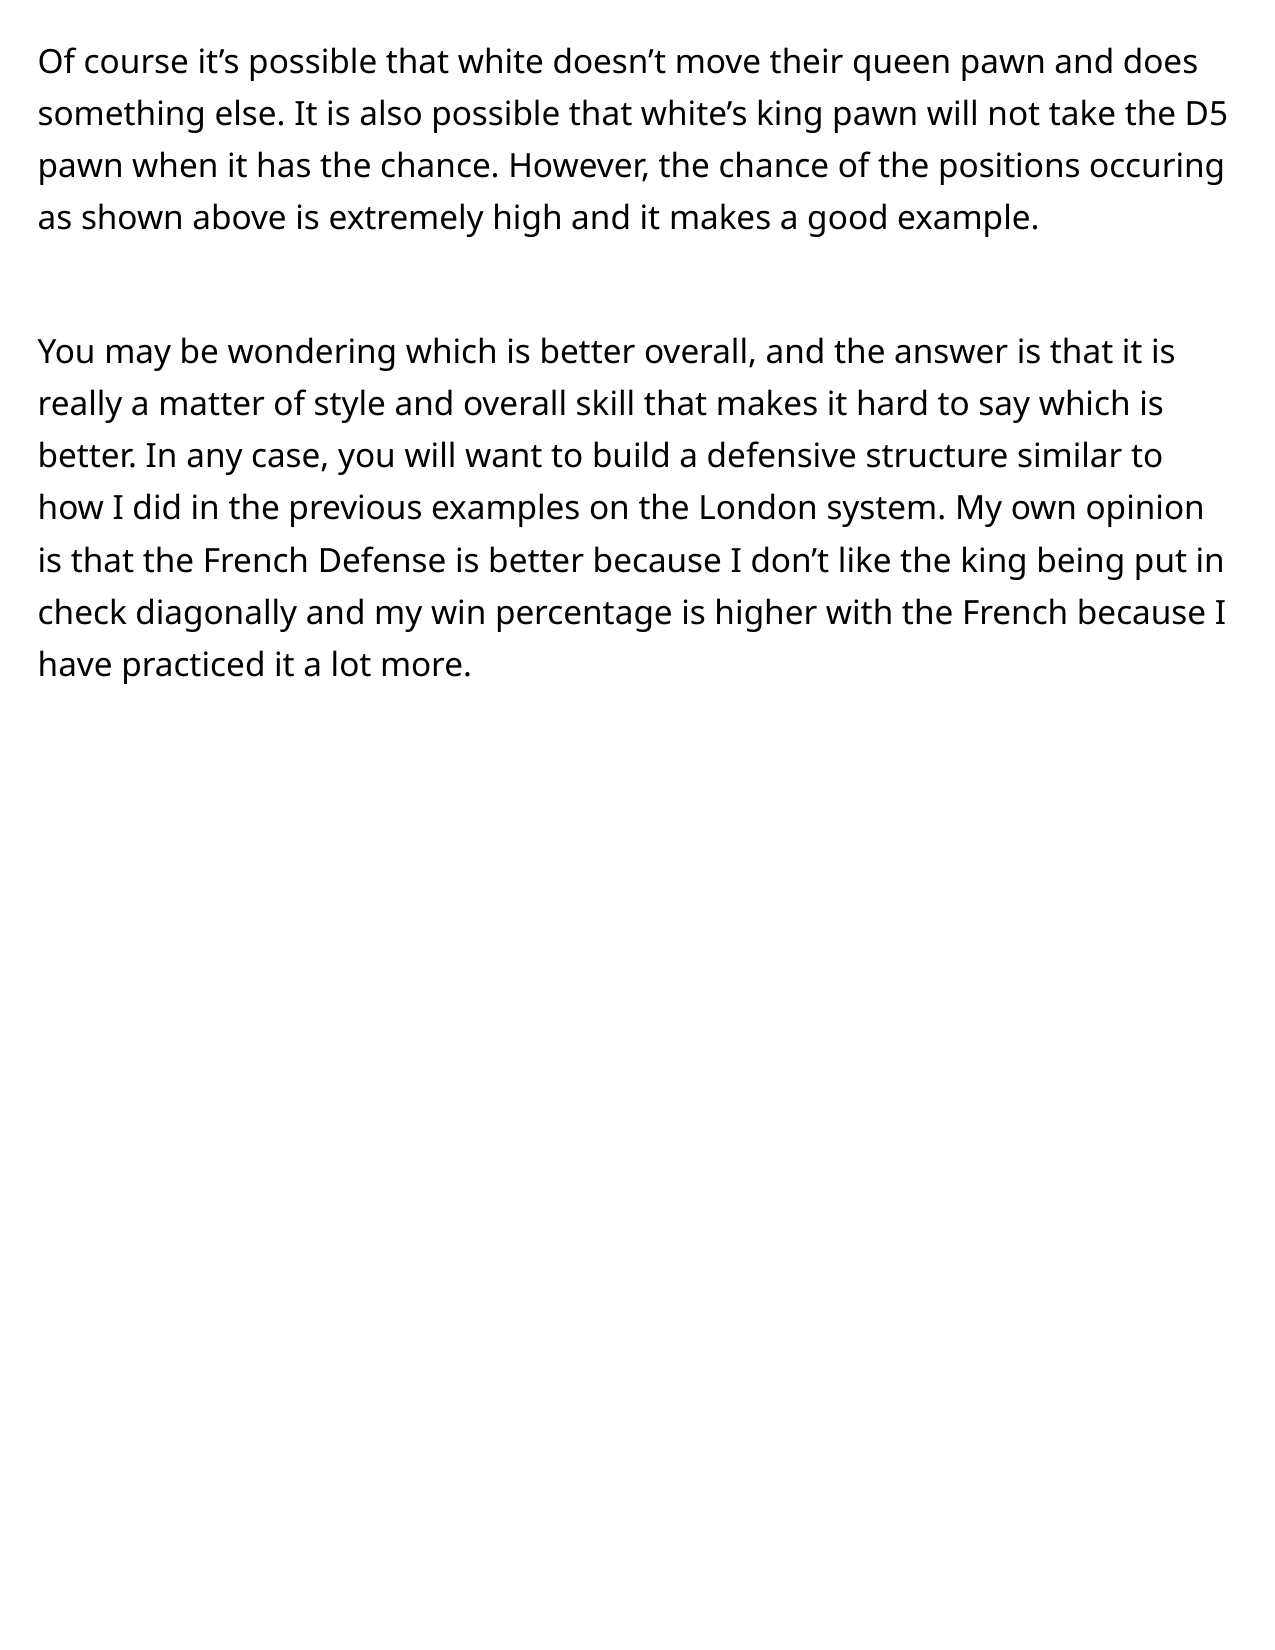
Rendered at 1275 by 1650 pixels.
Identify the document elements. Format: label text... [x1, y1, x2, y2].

text Of course it’s possible that white doesn’t move their queen pawn and does something else. It is also possible that white’s king pawn will not take the D5 pawn when it has the chance. However, the chance of the positions occuring as shown above is extremely high and it makes a good example. [37, 37, 1237, 239]
text You may be wondering which is better overall, and the answer is that it is really a matter of style and overall skill that makes it hard to say which is better. In any case, you will want to build a defensive structure similar to how I did in the previous examples on the London system. My own opinion is that the French Defense is better because I don’t like the king being put in check diagonally and my win percentage is higher with the French because I have practiced it a lot more. [37, 328, 1237, 686]
